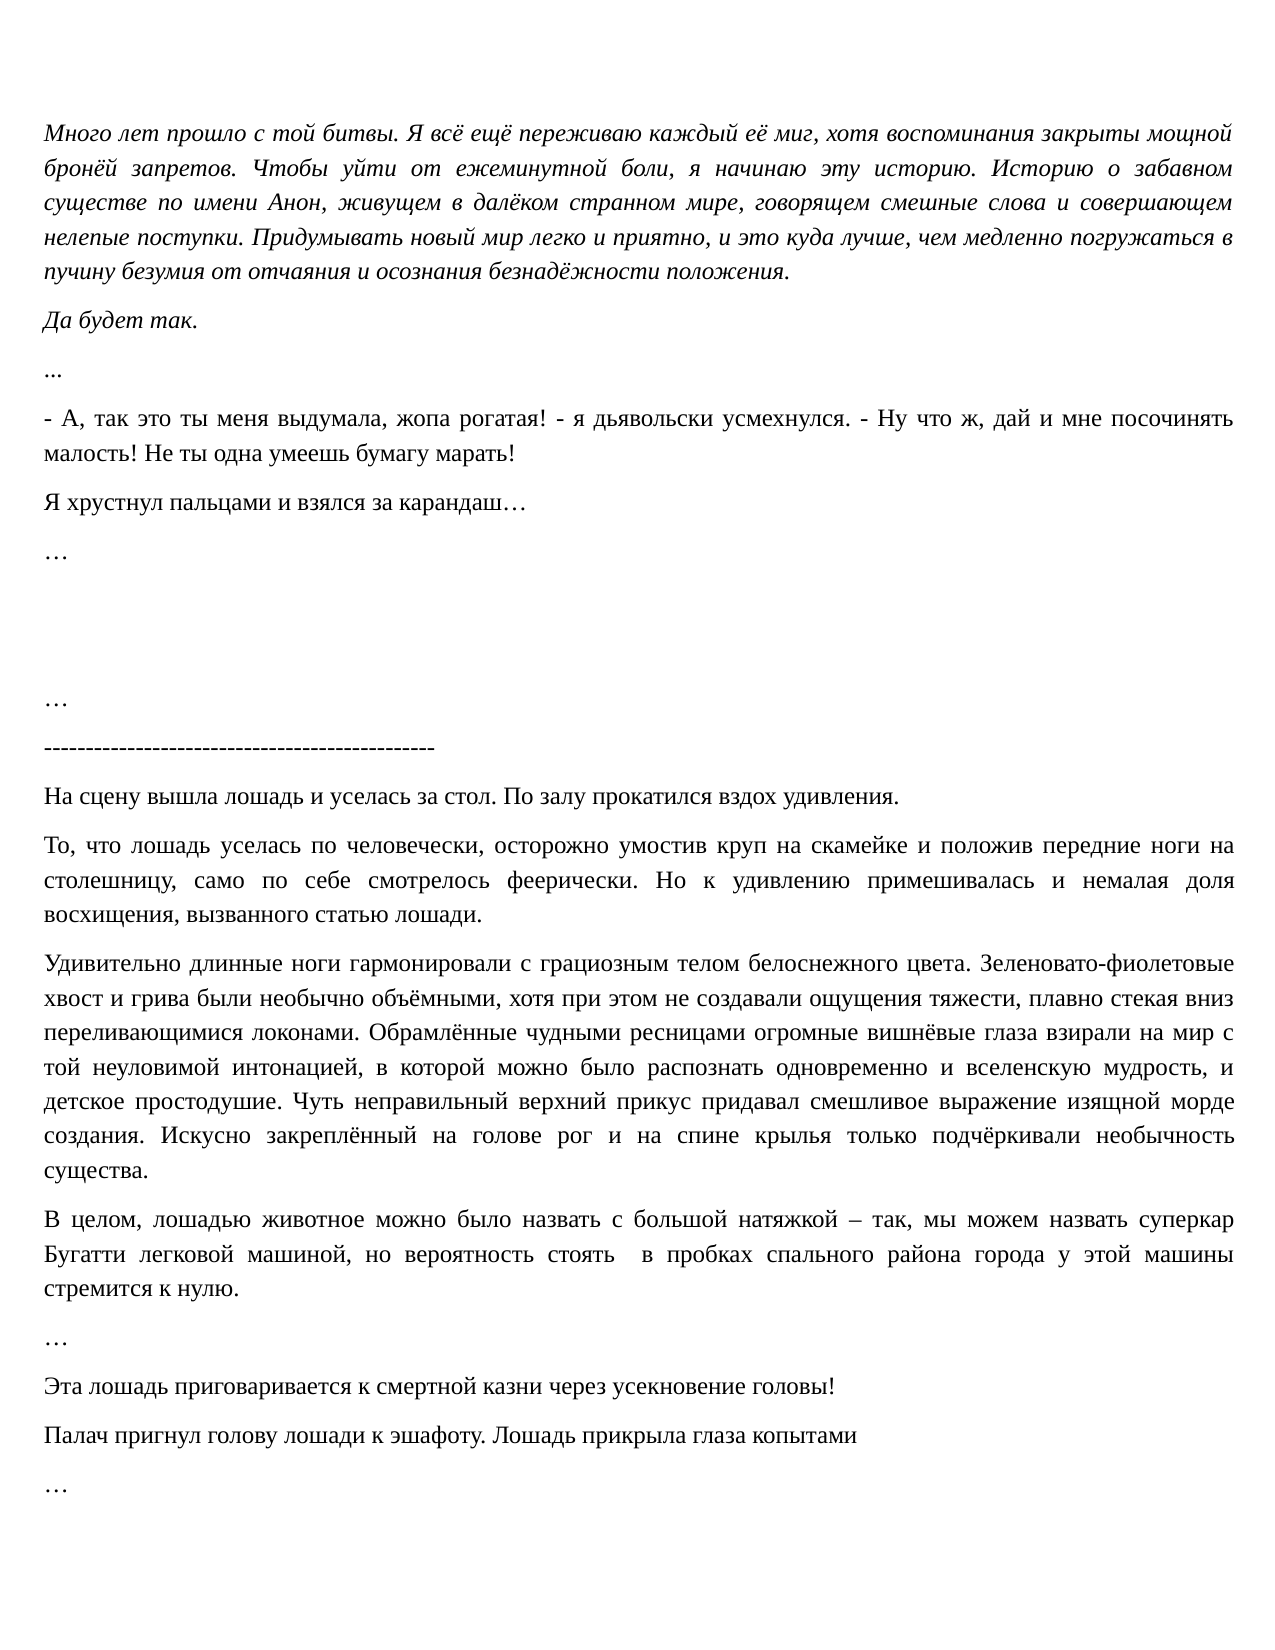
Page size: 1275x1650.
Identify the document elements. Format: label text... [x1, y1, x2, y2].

text … [44, 1469, 1236, 1498]
text Эта лошадь приговаривается к смертной казни через усекновение головы! [44, 1371, 1236, 1400]
text Много лет прошло с той битвы. Я всё ещё переживаю каждый её миг, хотя воспоминания закрыты мощной бронёй запретов. Чтобы уйти от ежеминутной боли, я начинаю эту историю. Историю о забавном существе по имени Анон, живущем в далёком странном мире, говорящем смешные слова и совершающем нелепые поступки. Придумывать новый мир легко и приятно, и это куда лучше, чем медленно погружаться в пучину безумия от отчаяния и осознания безнадёжности положения. [44, 118, 1236, 285]
text Удивительно длинные ноги гармонировали с грациозным телом белоснежного цвета. Зеленовато-фиолетовые хвост и грива были необычно объёмными, хотя при этом не создавали ощущения тяжести, плавно стекая вниз переливающимися локонами. Обрамлённые чудными ресницами огромные вишнёвые глаза взирали на мир с той неуловимой интонацией, в которой можно было распознать одновременно и вселенскую мудрость, и детское простодушие. Чуть неправильный верхний прикус придавал смешливое выражение изящной морде создания. Искусно закреплённый на голове рог и на спине крылья только подчёркивали необычность существа. [44, 948, 1236, 1184]
text ... [44, 354, 1236, 383]
text … [44, 536, 1236, 564]
text Я хрустнул пальцами и взялся за карандаш… [44, 487, 1236, 516]
text … [44, 683, 1236, 712]
text В целом, лошадью животное можно было назвать с большой натяжкой – так, мы можем назвать суперкар Бугатти легковой машиной, но вероятность стоять в пробках спального района города у этой машины стремится к нулю. [44, 1204, 1236, 1302]
text ----------------------------------------------- [44, 732, 1236, 761]
text То, что лошадь уселась по человечески, осторожно умостив круп на скамейке и положив передние ноги на столешницу, само по себе смотрелось феерически. Но к удивлению примешивалась и немалая доля восхищения, вызванного статью лошади. [44, 830, 1236, 928]
text … [44, 1322, 1236, 1351]
text Палач пригнул голову лошади к эшафоту. Лошадь прикрыла глаза копытами [44, 1420, 1236, 1449]
text - А, так это ты меня выдумала, жопа рогатая! - я дьявольски усмехнулся. - Ну что ж, дай и мне посочинять малость! Не ты одна умеешь бумагу марать! [44, 403, 1236, 466]
text На сцену вышла лошадь и уселась за стол. По залу прокатился вздох удивления. [44, 781, 1236, 810]
text Да будет так. [44, 305, 1236, 334]
